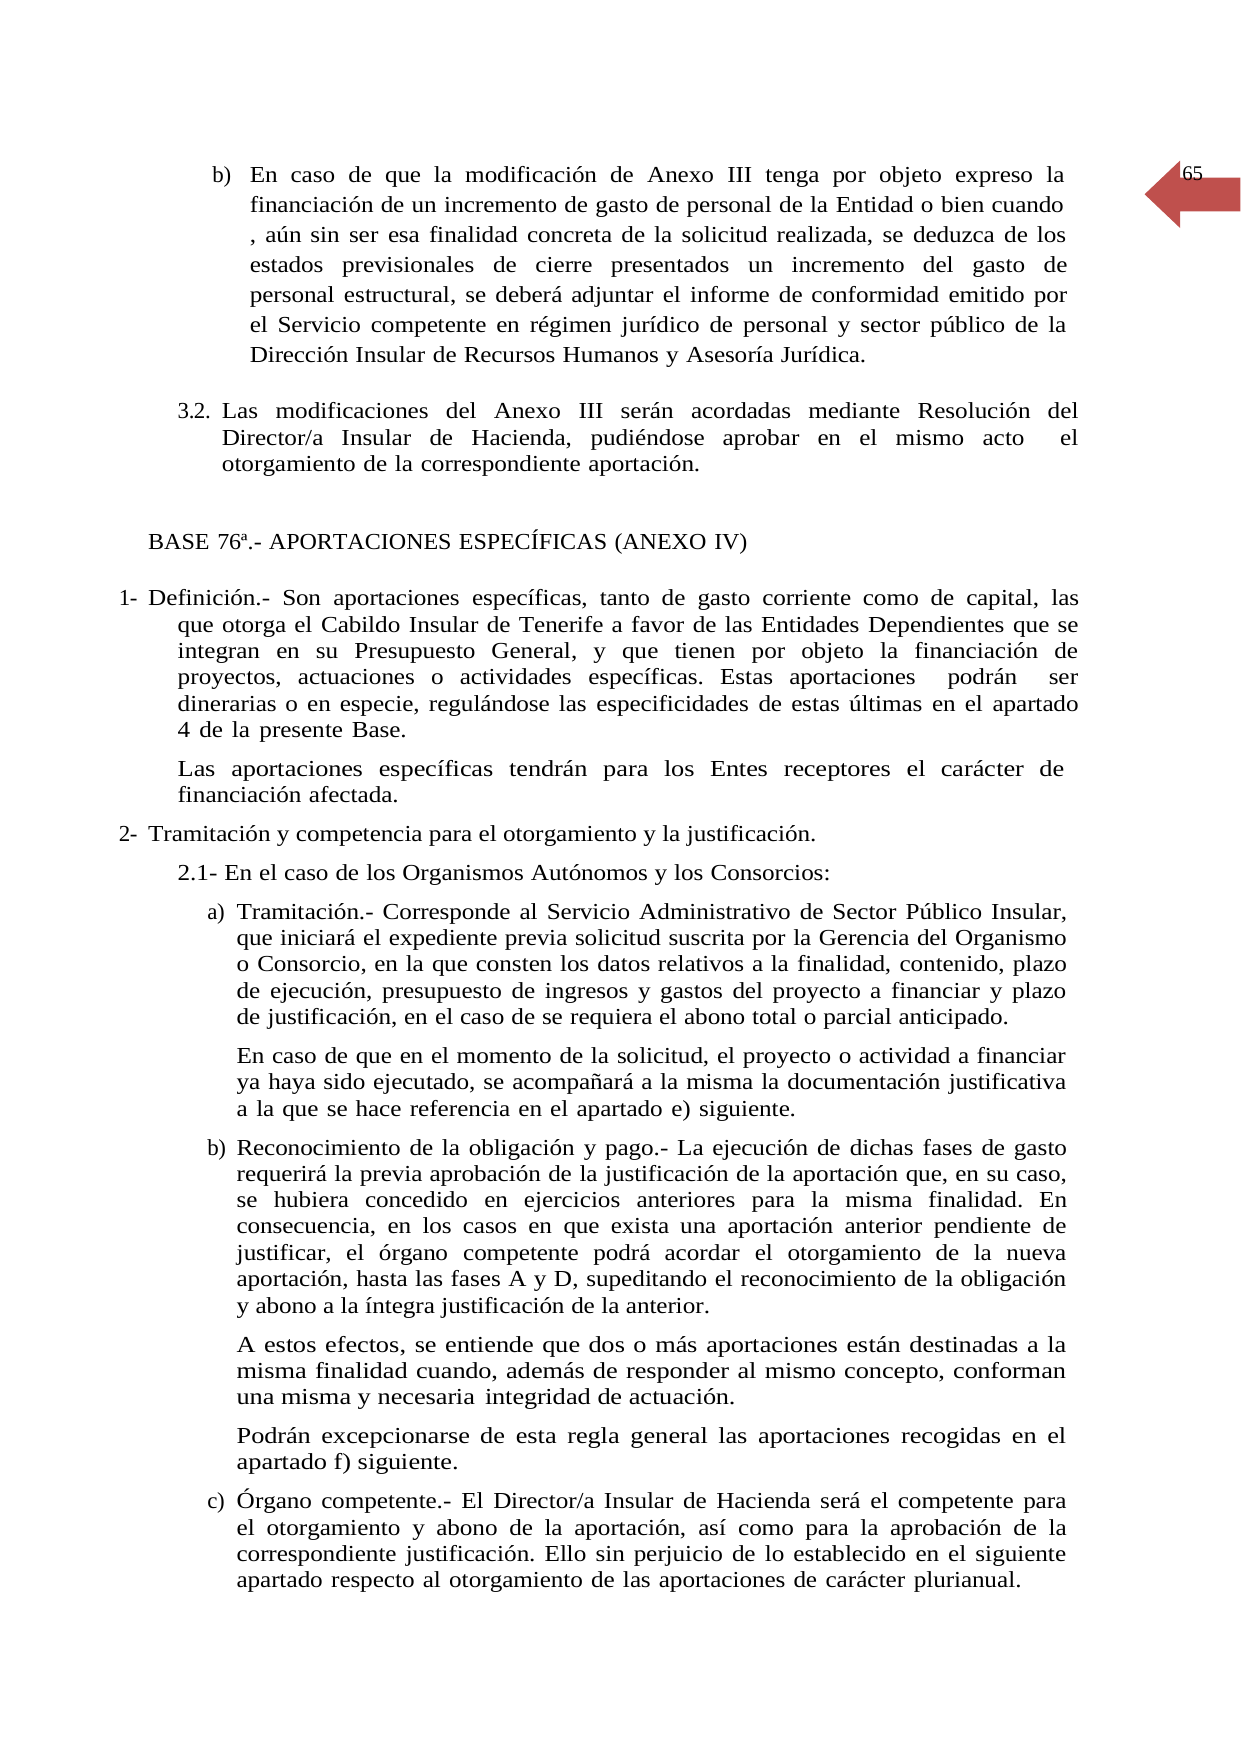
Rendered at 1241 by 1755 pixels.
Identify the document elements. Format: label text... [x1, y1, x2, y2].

list Tramitación.- Corresponde al Servicio Administrativo de Sector Público Insular, que iniciará el expediente previa solicitud suscrita por la Gerencia del Organismo o Consorcio, en la que consten los datos relativos a la finalidad, contenido, plazo de ejecución, presupuesto de ingresos y gastos del proyecto a financiar y plazo de justificación, en el caso de se requiera el abono total o parcial anticipado. [207, 898, 1067, 1029]
text BASE 76ª.- APORTACIONES ESPECÍFICAS (ANEXO IV) [148, 528, 1220, 554]
list Tramitación y competencia para el otorgamiento y la justificación. 2.1- En el caso de los Organismos Autónomos y los Consorcios: [118, 820, 842, 885]
list Órgano competente.- El Director/a Insular de Hacienda será el competente para el otorgamiento y abono de la aportación, así como para la aprobación de la correspondiente justificación. Ello sin perjuicio de lo establecido en el siguiente apartado respecto al otorgamiento de las aportaciones de carácter plurianual. [207, 1487, 1067, 1593]
list Reconocimiento de la obligación y pago.- La ejecución de dichas fases de gasto requerirá la previa aprobación de la justificación de la aportación que, en su caso, se hubiera concedido en ejercicios anteriores para la misma finalidad. En consecuencia, en los casos en que exista una aportación anterior pendiente de justificar, el órgano competente podrá acordar el otorgamiento de la nueva aportación, hasta las fases A y D, supeditando el reconocimiento de la obligación y abono a la íntegra justificación de la anterior. [207, 1133, 1067, 1318]
text , aún sin ser esa finalidad concreta de la solicitud realizada, se deduzca de los estados previsionales de cierre presentados un incremento del gasto de personal estructural, se deberá adjuntar el informe de conformidad emitido por el Servicio competente en régimen jurídico de personal y sector público de la Dirección Insular de Recursos Humanos y Asesoría Jurídica. [249, 221, 1067, 367]
text Las aportaciones específicas tendrán para los Entes receptores el carácter de financiación afectada. [177, 755, 1079, 807]
list Las modificaciones del Anexo III serán acordadas mediante Resolución del Director/a Insular de Hacienda, pudiéndose aprobar en el mismo acto el otorgamiento de la correspondiente aportación. [177, 397, 1079, 476]
list En caso de que la modificación de Anexo III tenga por objeto expreso la financiación de un incremento de gasto de personal de la Entidad o bien cuando [212, 161, 1067, 217]
text A estos efectos, se entiende que dos o más aportaciones están destinadas a la misma finalidad cuando, además de responder al mismo concepto, conforman una misma y necesaria integridad de actuación. [236, 1331, 1067, 1410]
text Podrán excepcionarse de esta regla general las aportaciones recogidas en el apartado f) siguiente. [236, 1422, 1067, 1475]
list Definición.- Son aportaciones específicas, tanto de gasto corriente como de capital, las que otorga el Cabildo Insular de Tenerife a favor de las Entidades Dependientes que se integran en su Presupuesto General, y que tienen por objeto la financiación de proyectos, actuaciones o actividades específicas. Estas aportaciones podrán ser dinerarias o en especie, regulándose las especificidades de estas últimas en el apartado 4 de la presente Base. [118, 584, 1079, 742]
text En caso de que en el momento de la solicitud, el proyecto o actividad a financiar ya haya sido ejecutado, se acompañará a la misma la documentación justificativa a la que se hace referencia en el apartado e) siguiente. [236, 1042, 1067, 1121]
